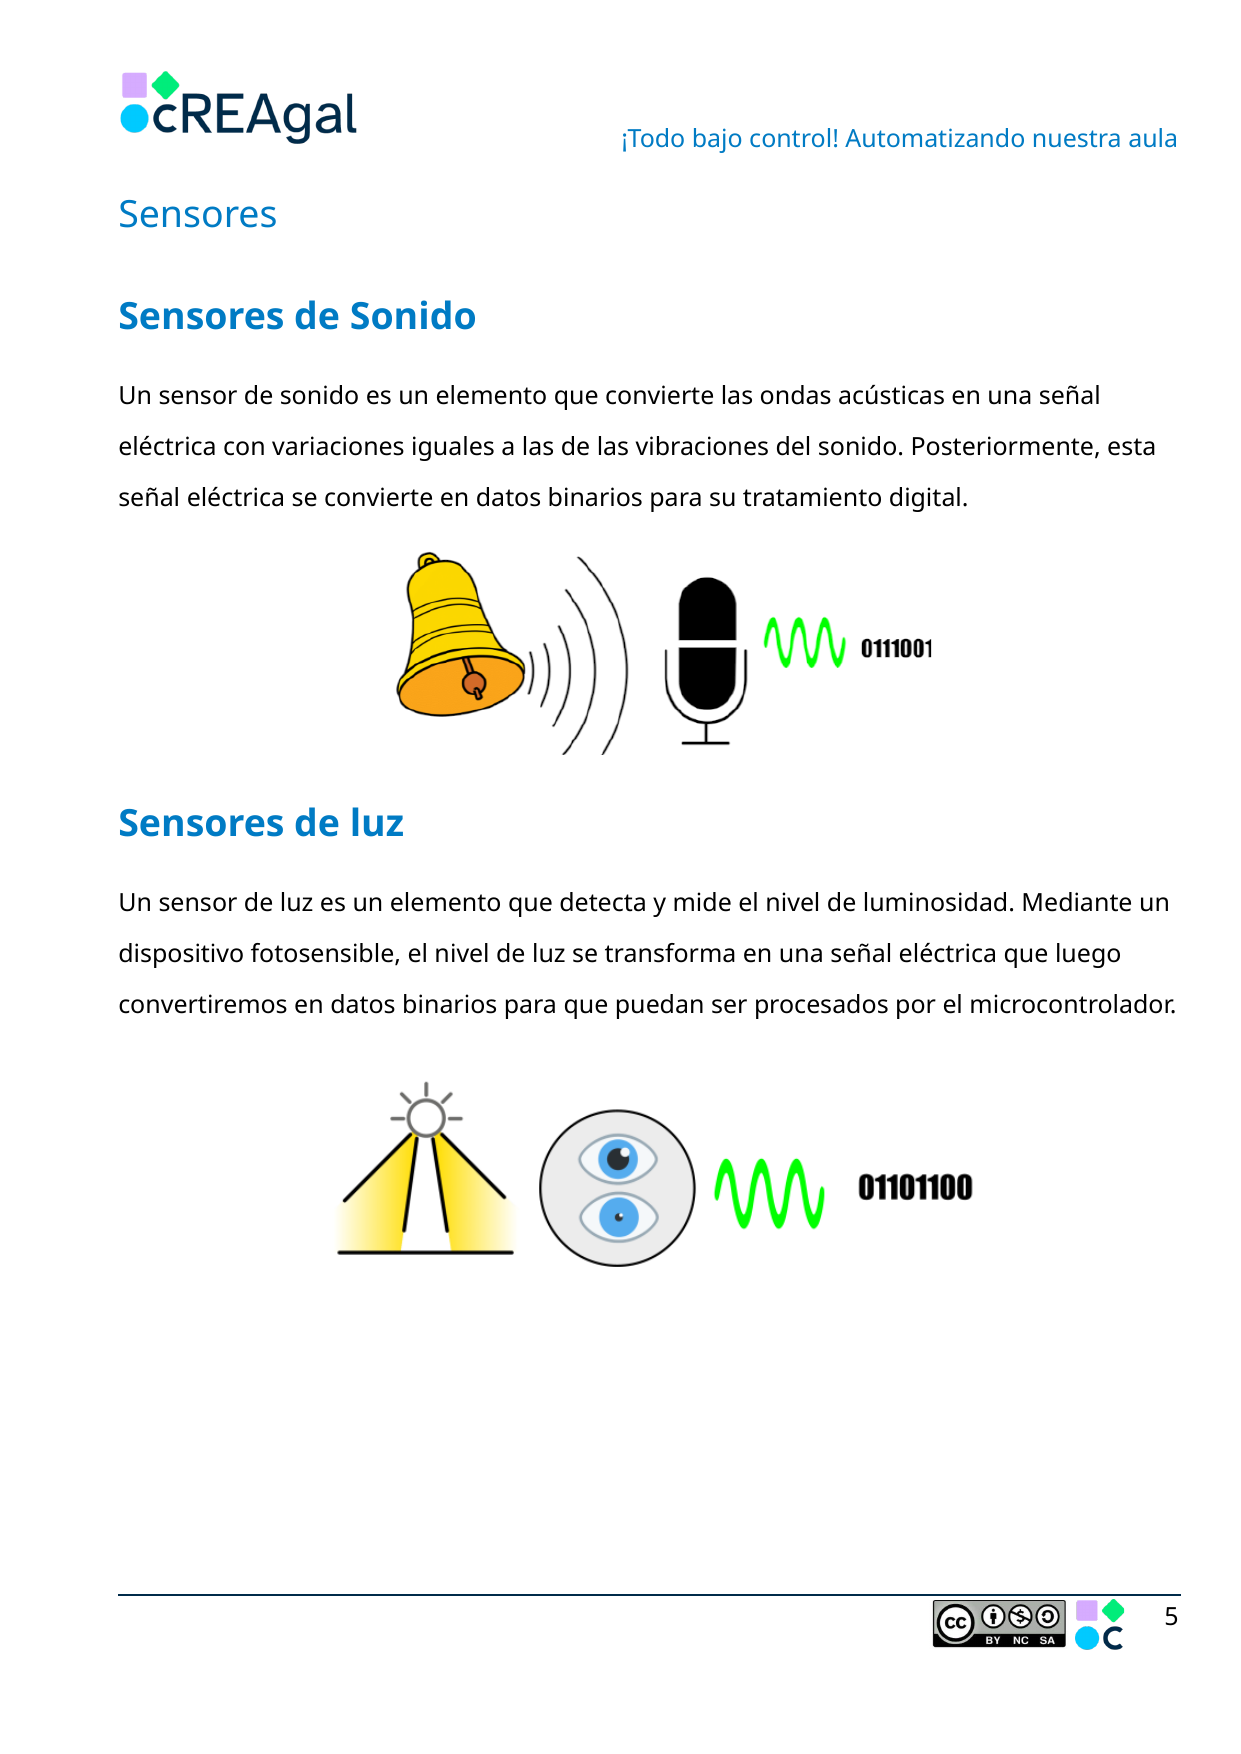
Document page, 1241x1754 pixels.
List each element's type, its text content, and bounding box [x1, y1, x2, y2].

picture [1075, 1644, 1082, 1650]
subtitle Sensores de Sonido [118, 289, 1181, 340]
text Un sensor de luz es un elemento que detecta y mide el nivel de luminosidad. Mediante un dispositivo fotosensible, el nivel de luz se transforma en una señal eléctrica que luego convertiremos en datos binarios para que puedan ser procesados por el microcontrolador. [118, 884, 1181, 1020]
picture [368, 542, 932, 755]
picture [120, 71, 357, 144]
text Un sensor de sonido es un elemento que convierte las ondas acústicas en una señal eléctrica con variaciones iguales a las de las vibraciones del sonido. Posteriormente, esta señal eléctrica se convierte en datos binarios para su tratamiento digital. [118, 377, 1181, 513]
picture [929, 1600, 1069, 1649]
subtitle Sensores [118, 187, 1181, 238]
picture [1075, 1599, 1125, 1650]
picture [321, 1052, 978, 1321]
subtitle Sensores de luz [118, 796, 1181, 847]
